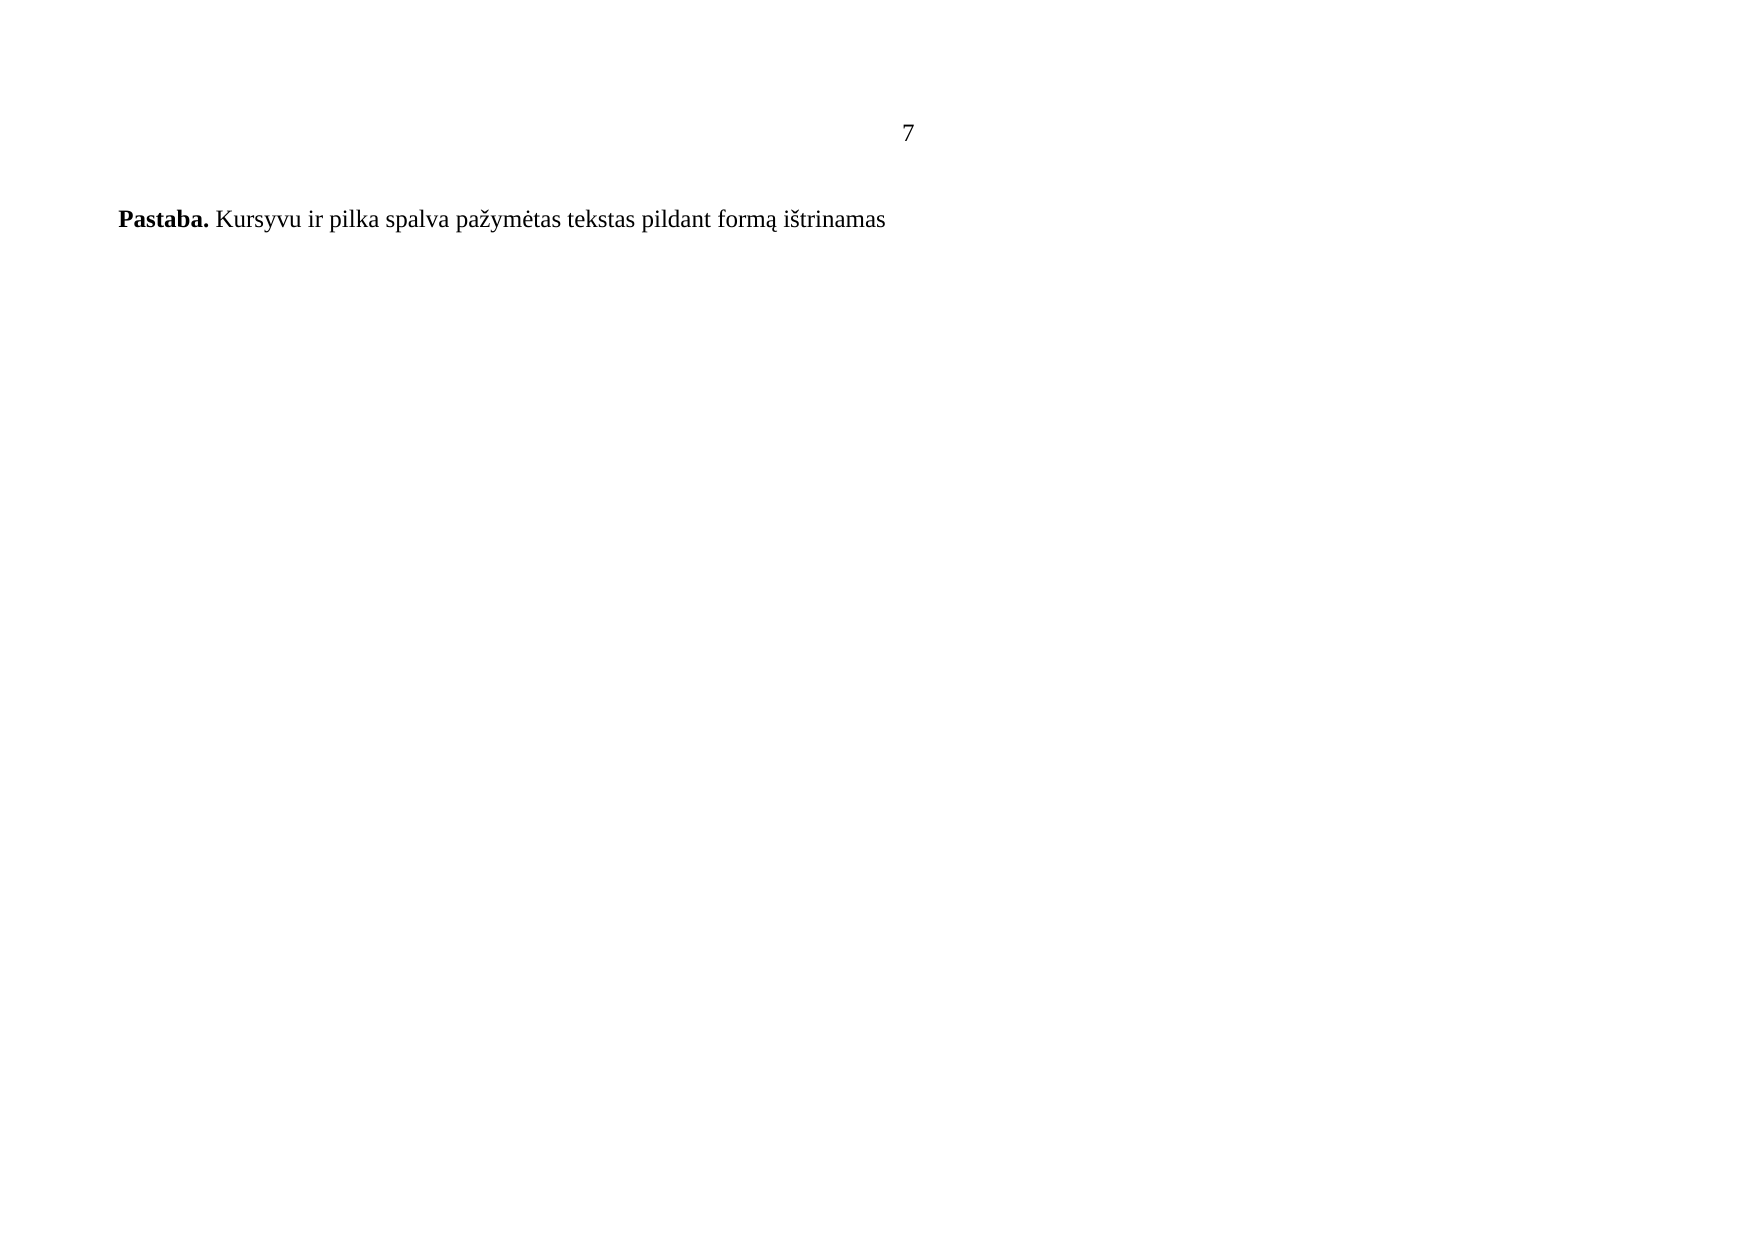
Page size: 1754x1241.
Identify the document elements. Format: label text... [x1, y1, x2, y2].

text Pastaba. Kursyvu ir pilka spalva pažymėtas tekstas pildant formą ištrinamas [118, 204, 1698, 233]
